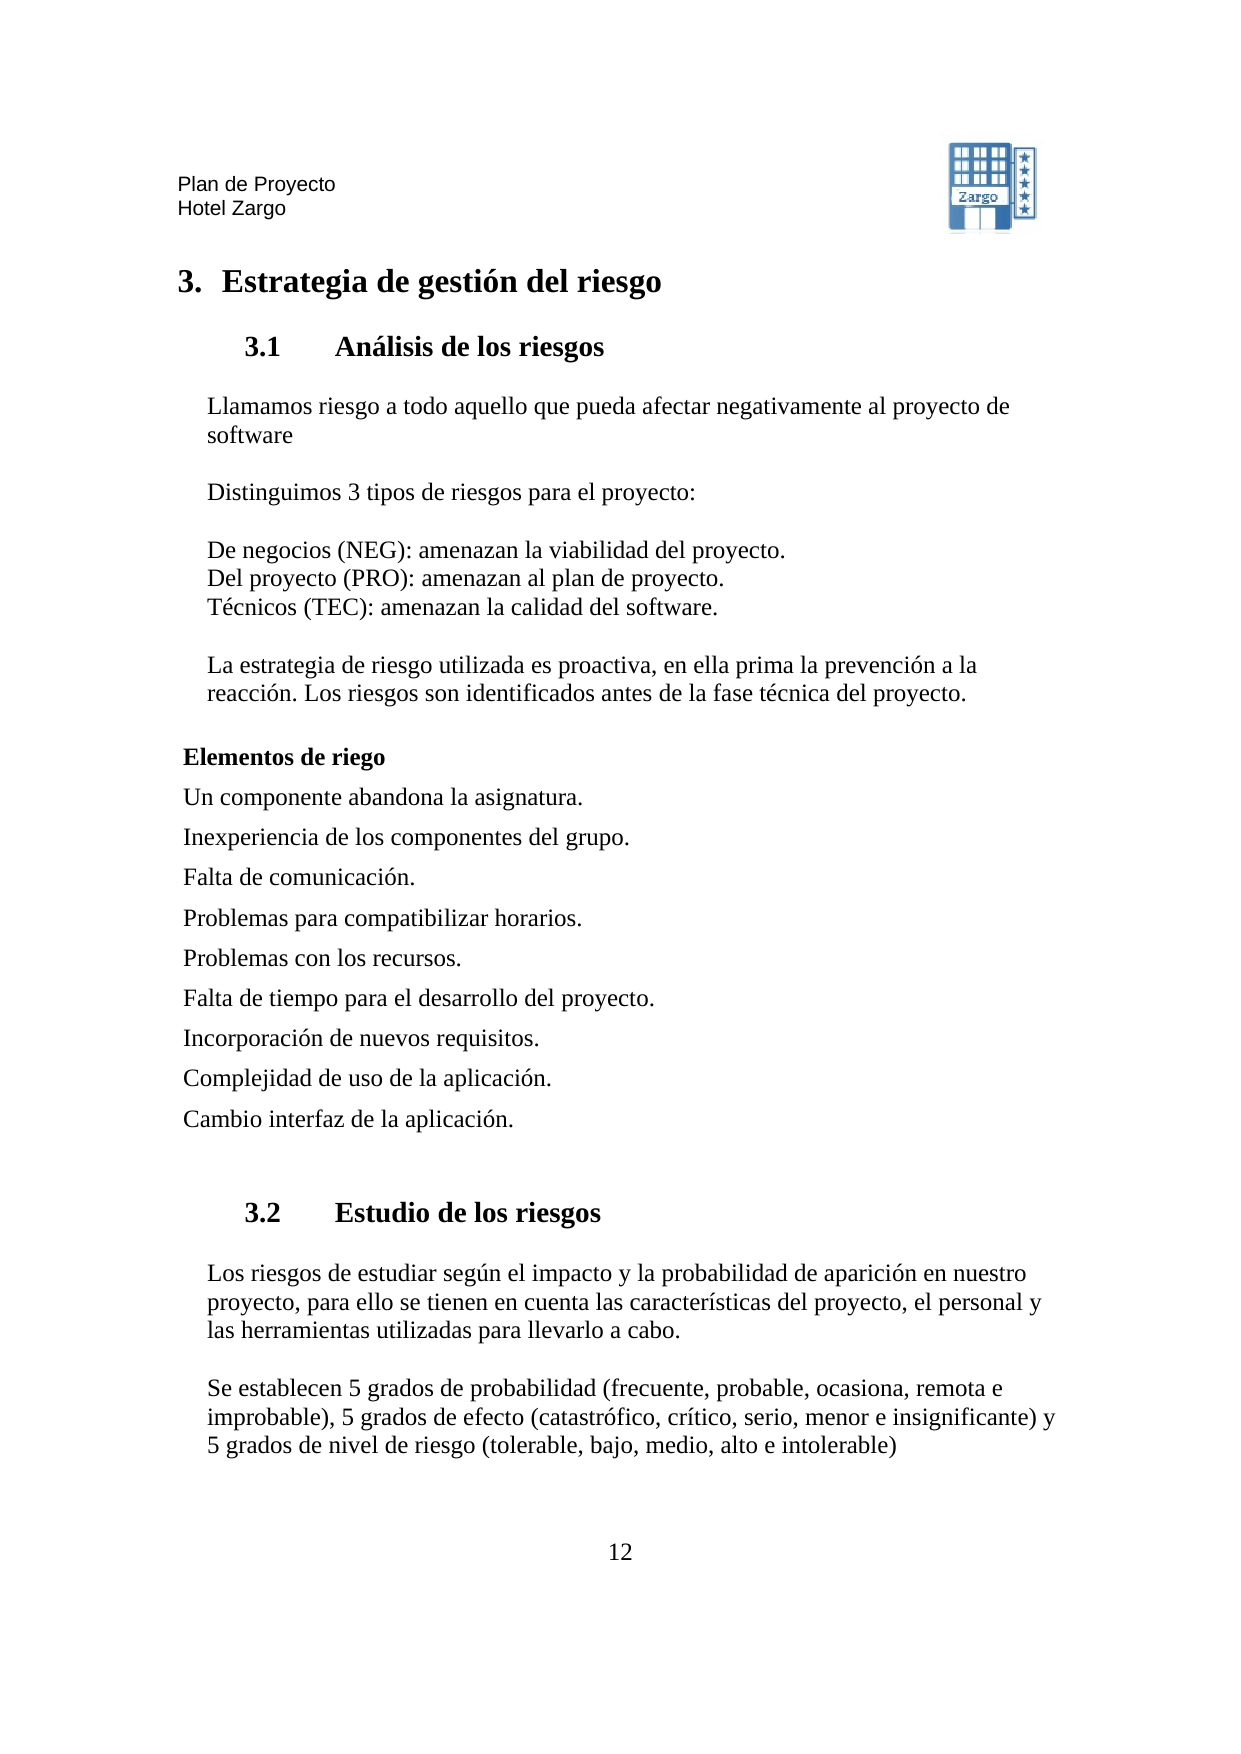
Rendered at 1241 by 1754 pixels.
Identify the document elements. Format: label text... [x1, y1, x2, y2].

picture [939, 134, 1045, 234]
table_cell Complejidad de uso de la aplicación. [177, 1058, 1063, 1098]
table_cell Cambio interfaz de la aplicación. [177, 1098, 1063, 1138]
list Estrategia de gestión del riesgo [177, 262, 1063, 300]
table_cell Problemas para compatibilizar horarios. [177, 897, 1063, 937]
table_cell Incorporación de nuevos requisitos. [177, 1018, 1063, 1058]
list Estudio de los riesgos [244, 1196, 1063, 1229]
list Análisis de los riesgos [244, 329, 1063, 362]
table_cell Falta de tiempo para el desarrollo del proyecto. [177, 977, 1063, 1017]
table_cell Falta de comunicación. [177, 857, 1063, 897]
text De negocios (NEG): amenazan la viabilidad del proyecto. Del proyecto (PRO): amenazan al plan de proyecto. Técnicos (TEC): amenazan la calidad del software. La estrategia de riesgo utilizada es proactiva, en ella prima la prevención a la reacción. Los riesgos son identificados antes de la fase técnica del proyecto. [207, 535, 1063, 736]
table_cell Inexperiencia de los componentes del grupo. [177, 816, 1063, 857]
table_cell Un componente abandona la asignatura. [177, 776, 1063, 816]
text Los riesgos de estudiar según el impacto y la probabilidad de aparición en nuestro proyecto, para ello se tienen en cuenta las características del proyecto, el personal y las herramientas utilizadas para llevarlo a cabo. Se establecen 5 grados de probabilidad (frecuente, probable, ocasiona, remota e improbable), 5 grados de efecto (catastrófico, crítico, serio, menor e insignificante) y 5 grados de nivel de riesgo (tolerable, bajo, medio, alto e intolerable) [207, 1258, 1063, 1488]
table_cell Problemas con los recursos. [177, 937, 1063, 977]
text Llamamos riesgo a todo aquello que pueda afectar negativamente al proyecto de software Distinguimos 3 tipos de riesgos para el proyecto: [207, 362, 1063, 535]
table_header Elementos de riego [177, 736, 1063, 776]
